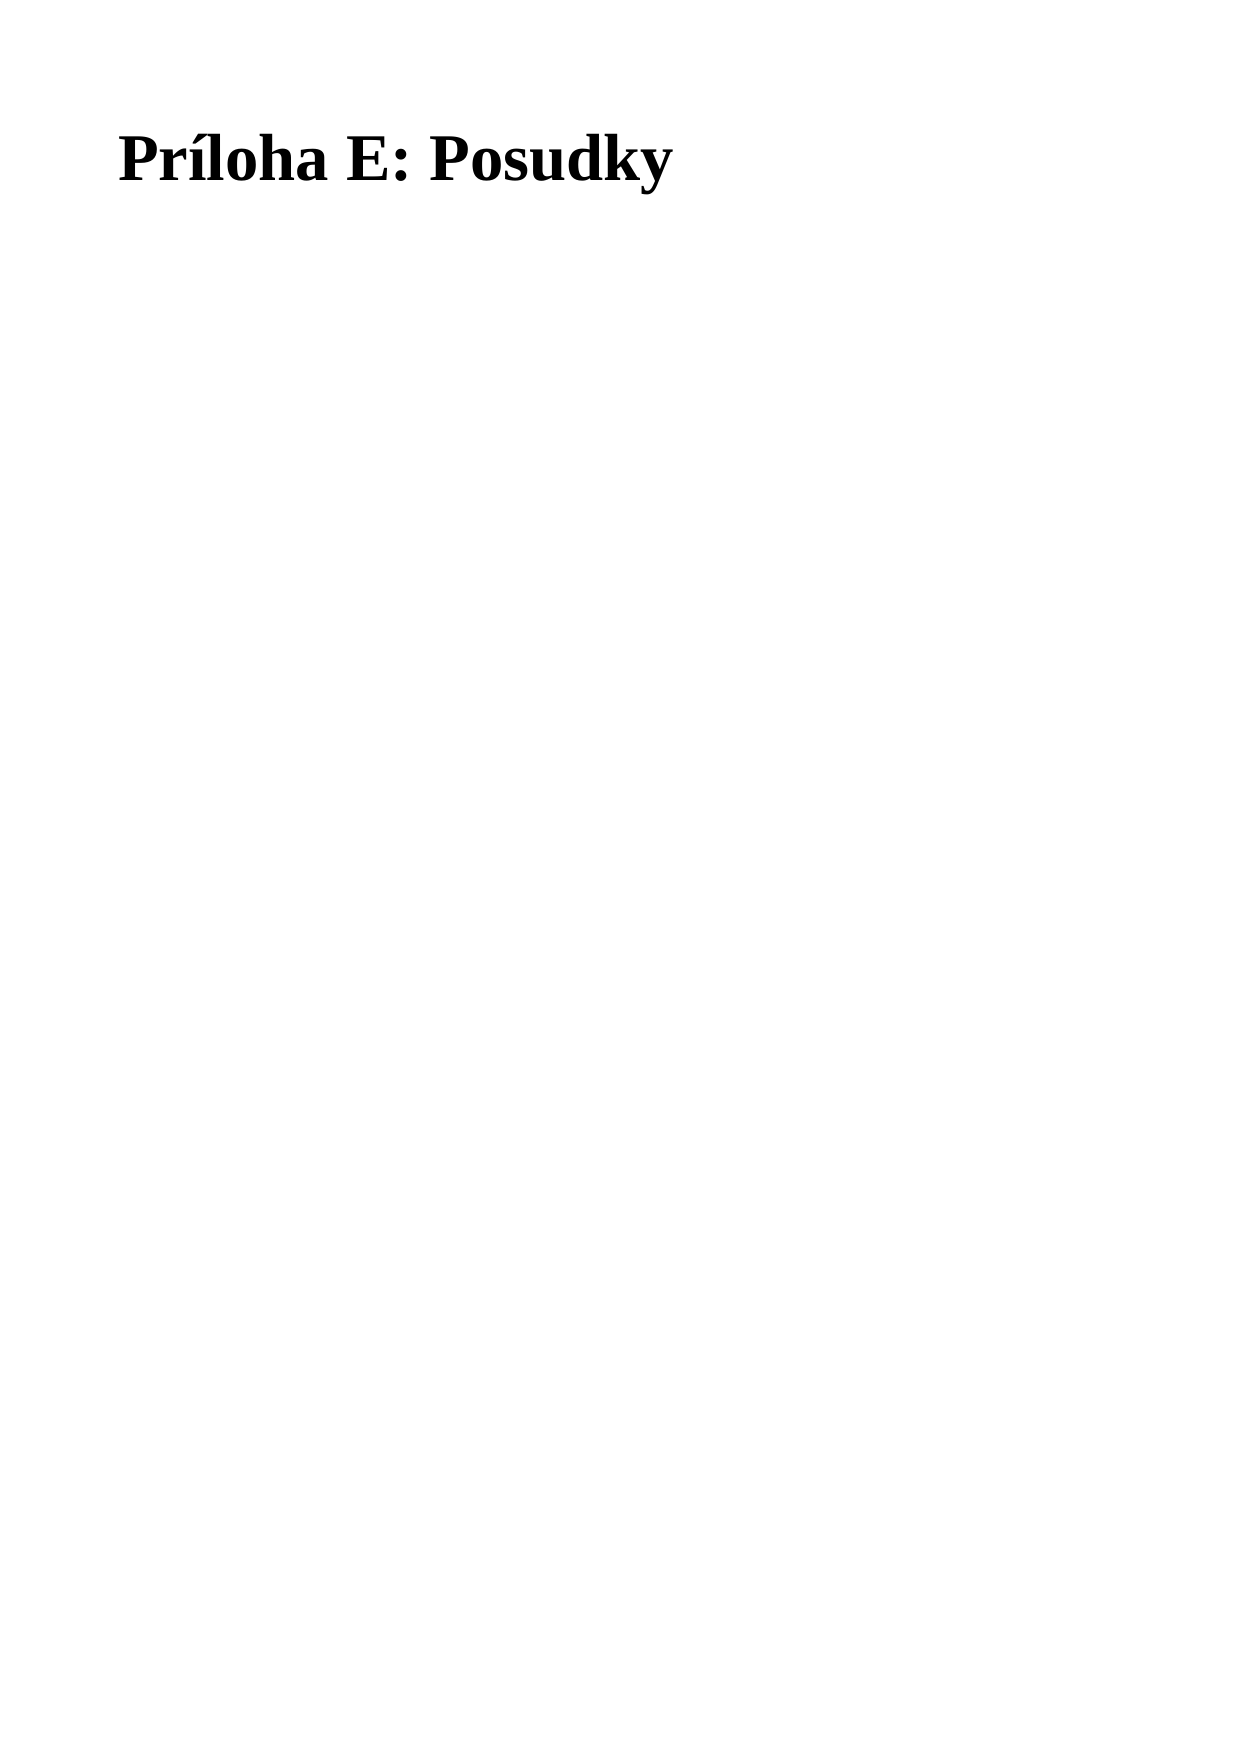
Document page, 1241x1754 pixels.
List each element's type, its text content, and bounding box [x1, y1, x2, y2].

text Príloha E: Posudky [118, 118, 1122, 195]
